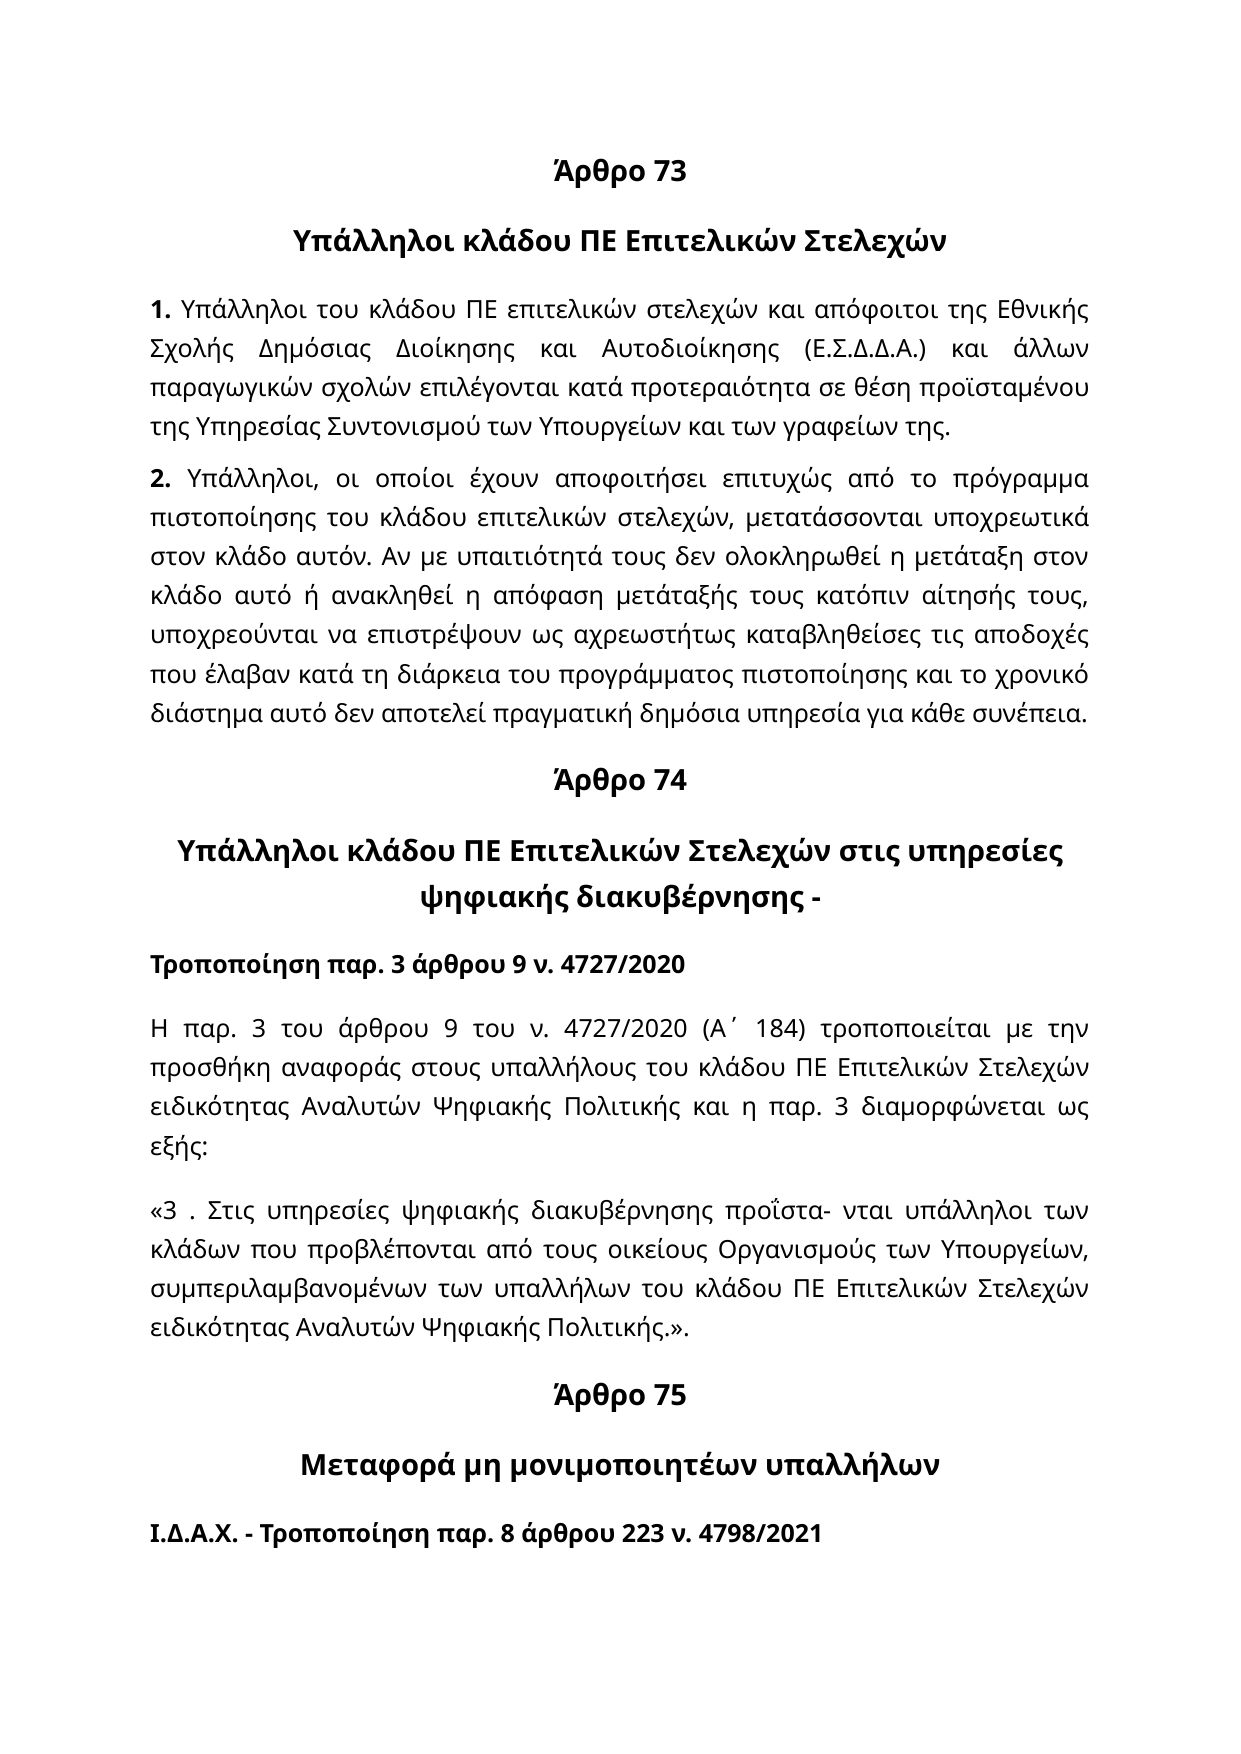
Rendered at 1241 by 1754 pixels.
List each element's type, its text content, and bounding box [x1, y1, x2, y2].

text 2. Υπάλληλοι, οι οποίοι έχουν αποφοιτήσει επιτυχώς από το πρόγραμμα πιστοποίησης του κλάδου επιτελικών στελεχών, μετατάσσονται υποχρεωτικά στον κλάδο αυτόν. Αν με υπαιτιότητά τους δεν ολοκληρωθεί η μετάταξη στον κλάδο αυτό ή ανακληθεί η απόφαση μετάταξής τους κατόπιν αίτησής τους, υποχρεούνται να επιστρέψουν ως αχρεωστήτως καταβληθείσες τις αποδοχές που έλαβαν κατά τη διάρκεια του προγράμματος πιστοποίησης και το χρονικό διάστημα αυτό δεν αποτελεί πραγματική δημόσια υπηρεσία για κάθε συνέπεια. [150, 460, 1090, 729]
subtitle Άρθρο 74 [150, 759, 1090, 799]
subtitle Άρθρο 75 [150, 1374, 1090, 1414]
subtitle Άρθρο 73 [150, 150, 1090, 190]
text Τροποποίηση παρ. 3 άρθρου 9 ν. 4727/2020 [150, 946, 1090, 981]
subtitle Υπάλληλοι κλάδου ΠΕ Επιτελικών Στελεχών στις υπηρεσίες ψηφιακής διακυβέρνησης - [150, 830, 1090, 916]
text «3 . Στις υπηρεσίες ψηφιακής διακυβέρνησης προΐστα- νται υπάλληλοι των κλάδων που προβλέπονται από τους οικείους Οργανισμούς των Υπουργείων, συμπεριλαμβανομένων των υπαλλήλων του κλάδου ΠΕ Επιτελικών Στελεχών ειδικότητας Αναλυτών Ψηφιακής Πολιτικής.». [150, 1192, 1090, 1344]
text Ι.Δ.Α.Χ. - Τροποποίηση παρ. 8 άρθρου 223 ν. 4798/2021 [150, 1515, 1090, 1549]
text Η παρ. 3 του άρθρου 9 του ν. 4727/2020 (Α΄ 184) τροποποιείται με την προσθήκη αναφοράς στους υπαλλήλους του κλάδου ΠΕ Επιτελικών Στελεχών ειδικότητας Αναλυτών Ψηφιακής Πολιτικής και η παρ. 3 διαμορφώνεται ως εξής: [150, 1011, 1090, 1162]
subtitle Υπάλληλοι κλάδου ΠΕ Επιτελικών Στελεχών [150, 221, 1090, 260]
subtitle Μεταφορά μη μονιμοποιητέων υπαλλήλων [150, 1444, 1090, 1484]
text 1. Υπάλληλοι του κλάδου ΠΕ επιτελικών στελεχών και απόφοιτοι της Εθνικής Σχολής Δημόσιας Διοίκησης και Αυτοδιοίκησης (Ε.Σ.Δ.Δ.Α.) και άλλων παραγωγικών σχολών επιλέγονται κατά προτεραιότητα σε θέση προϊσταμένου της Υπηρεσίας Συντονισμού των Υπουργείων και των γραφείων της. [150, 291, 1090, 443]
